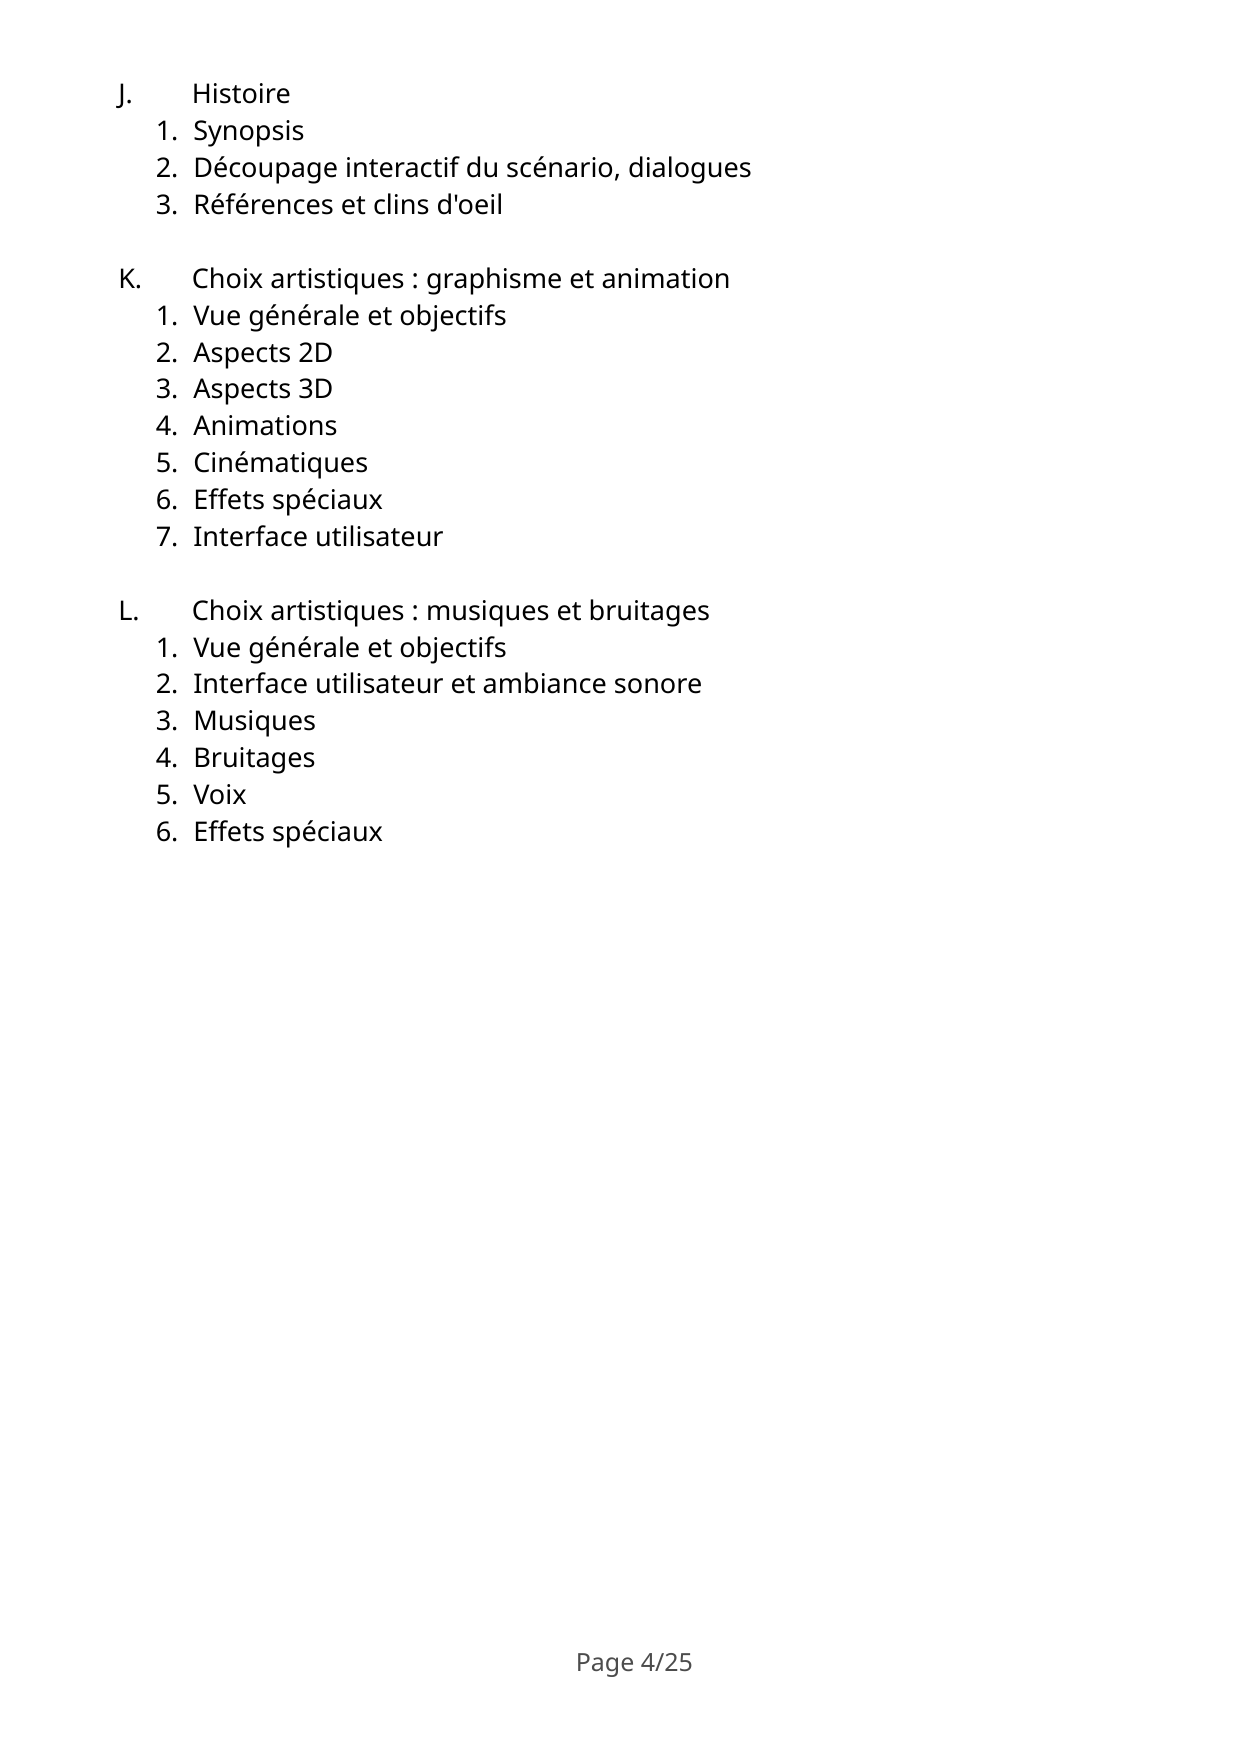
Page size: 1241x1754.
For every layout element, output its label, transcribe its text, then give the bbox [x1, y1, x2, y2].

list Vue générale et objectifs [156, 296, 1122, 333]
text J. Histoire [118, 75, 1122, 112]
text L. Choix artistiques : musiques et bruitages [118, 591, 1122, 628]
list Aspects 2D [156, 333, 1122, 370]
list Effets spéciaux [156, 481, 1122, 517]
list Références et clins d'oeil [156, 186, 1122, 222]
list Cinématiques [156, 444, 1122, 481]
list Interface utilisateur [156, 517, 1122, 554]
list Effets spéciaux [156, 812, 1122, 849]
list Musiques [156, 702, 1122, 739]
list Synopsis [156, 112, 1122, 149]
list Interface utilisateur et ambiance sonore [156, 665, 1122, 702]
list Aspects 3D [156, 370, 1122, 407]
list Découpage interactif du scénario, dialogues [156, 149, 1122, 186]
text K. Choix artistiques : graphisme et animation [118, 259, 1122, 296]
list Vue générale et objectifs [156, 628, 1122, 665]
list Animations [156, 407, 1122, 444]
list Voix [156, 776, 1122, 812]
list Bruitages [156, 739, 1122, 776]
